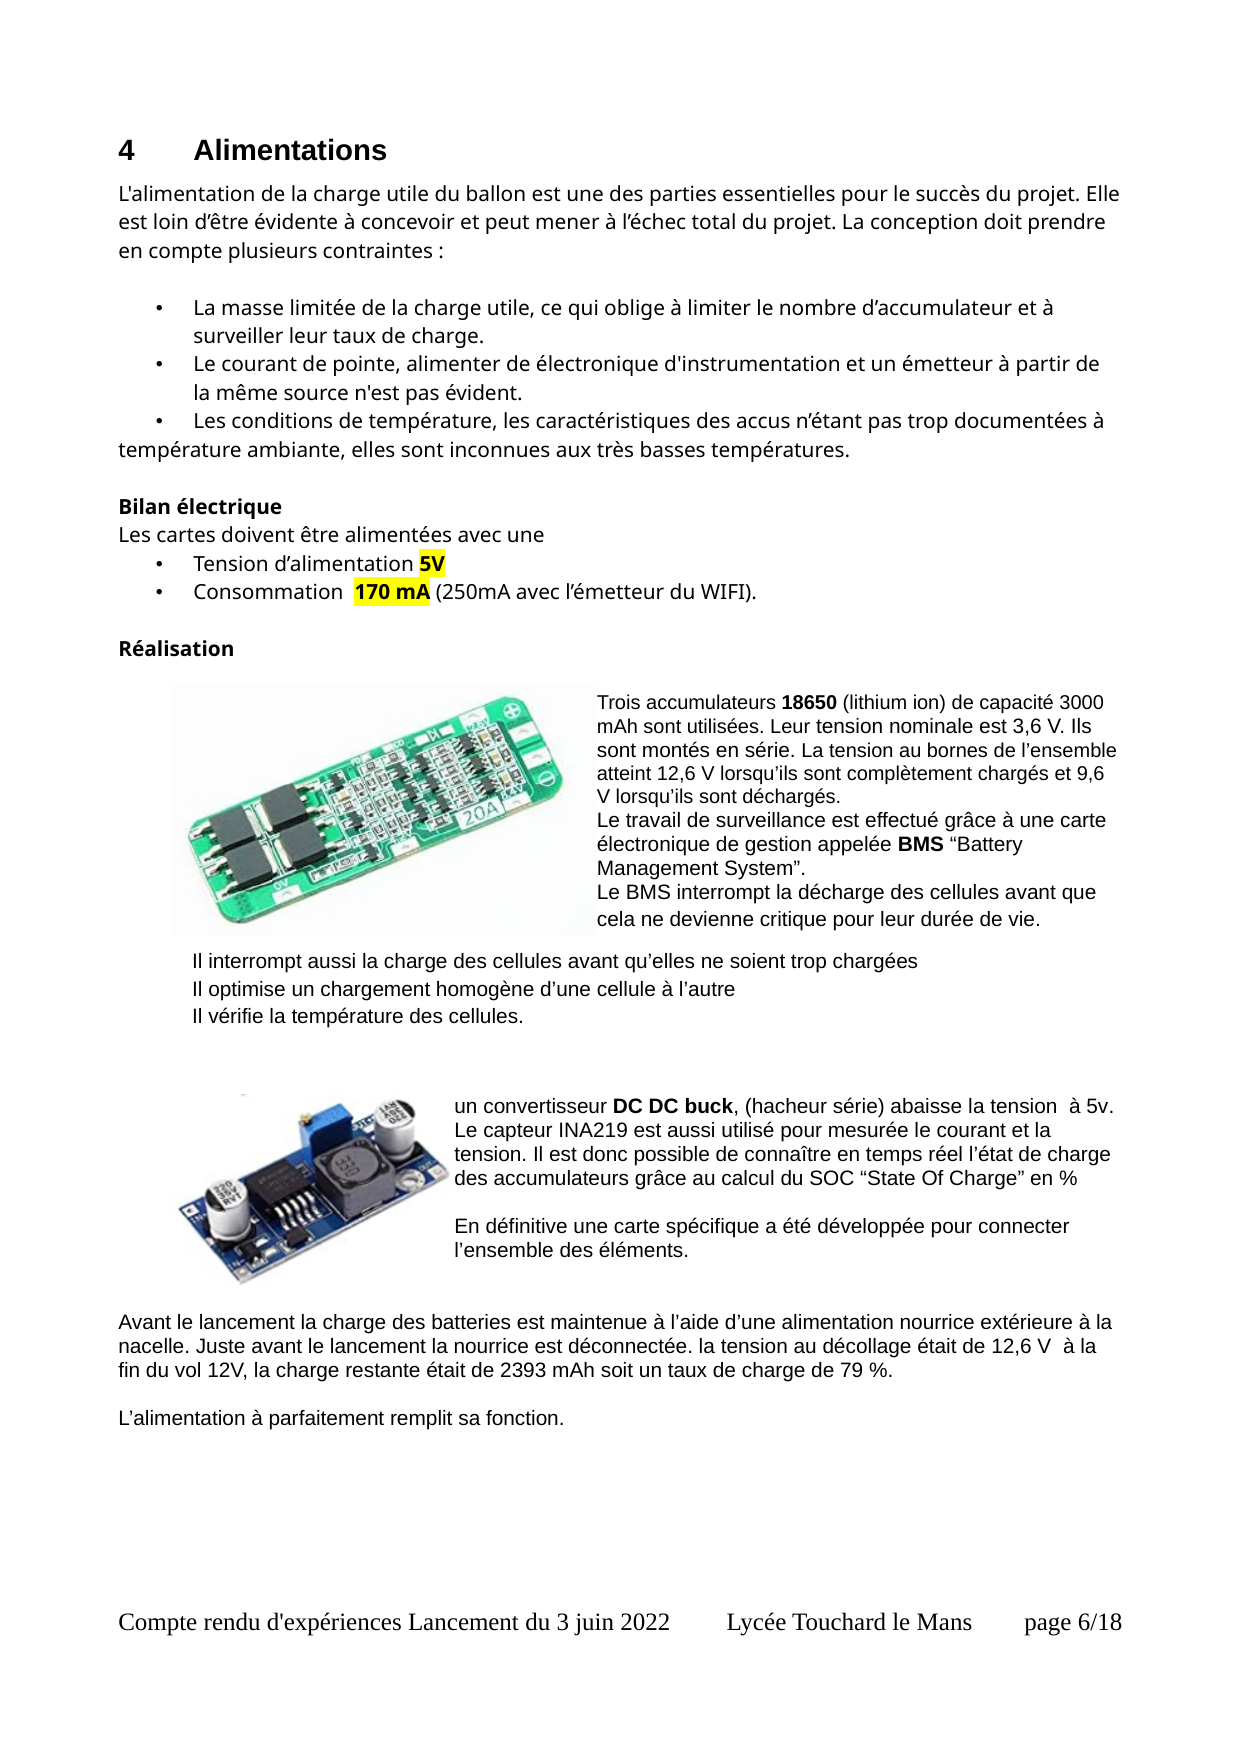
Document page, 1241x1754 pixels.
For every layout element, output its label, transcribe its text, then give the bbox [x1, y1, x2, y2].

list Il vérifie la température des cellules. [118, 1004, 1122, 1028]
text Trois accumulateurs 18650 (lithium ion) de capacité 3000 mAh sont utilisées. Leur tension nominale est 3,6 V. Ils sont montés en série. La tension au bornes de l’ensemble atteint 12,6 V lorsqu’ils sont complètement chargés et 9,6 V lorsqu’ils sont déchargés. [597, 691, 1122, 808]
picture [167, 1094, 454, 1288]
text Les cartes doivent être alimentées avec une [118, 520, 1122, 549]
subtitle Alimentations [118, 133, 1122, 166]
text L'alimentation de la charge utile du ballon est une des parties essentielles pour le succès du projet. Elle est loin d’être évidente à concevoir et peut mener à l’échec total du projet. La conception doit prendre en compte plusieurs contraintes : [118, 179, 1122, 264]
list La masse limitée de la charge utile, ce qui oblige à limiter le nombre d’accumulateur et à surveiller leur taux de charge. [156, 293, 1122, 349]
list Consommation 170 mA (250mA avec l’émetteur du WIFI). [156, 577, 1122, 606]
text Réalisation [118, 634, 1122, 662]
text L’alimentation à parfaitement remplit sa fonction. [118, 1406, 1122, 1430]
text température ambiante, elles sont inconnues aux très basses températures. [118, 435, 1122, 463]
picture [134, 683, 597, 936]
list Tension d’alimentation 5V [156, 549, 1122, 577]
text Le capteur INA219 est aussi utilisé pour mesurée le courant et la tension. Il est donc possible de connaître en temps réel l’état de charge des accumulateurs grâce au calcul du SOC “State Of Charge” en % [454, 1118, 1122, 1190]
text Bilan électrique [118, 492, 1122, 520]
text [118, 1214, 167, 1262]
text Avant le lancement la charge des batteries est maintenue à l’aide d’une alimentation nourrice extérieure à la nacelle. Juste avant le lancement la nourrice est déconnectée. la tension au décollage était de 12,6 V à la fin du vol 12V, la charge restante était de 2393 mAh soit un taux de charge de 79 %. [118, 1310, 1122, 1382]
list Le courant de pointe, alimenter de électronique d'instrumentation et un émetteur à partir de la même source n'est pas évident. [156, 349, 1122, 406]
text En définitive une carte spécifique a été développée pour connecter l’ensemble des éléments. [454, 1214, 1122, 1262]
list Il optimise un chargement homogène d’une cellule à l’autre [118, 977, 1122, 1001]
text un convertisseur DC DC buck, (hacheur série) abaisse la tension à 5v. [454, 1094, 1122, 1118]
list Il interrompt aussi la charge des cellules avant qu’elles ne soient trop chargées [118, 949, 1122, 973]
text Le travail de surveillance est effectué grâce à une carte électronique de gestion appelée BMS “Battery Management System”. [597, 808, 1122, 880]
text Le BMS interrompt la décharge des cellules avant que cela ne devienne critique pour leur durée de vie. [597, 880, 1122, 931]
list Les conditions de température, les caractéristiques des accus n’étant pas trop documentées à [156, 406, 1122, 435]
